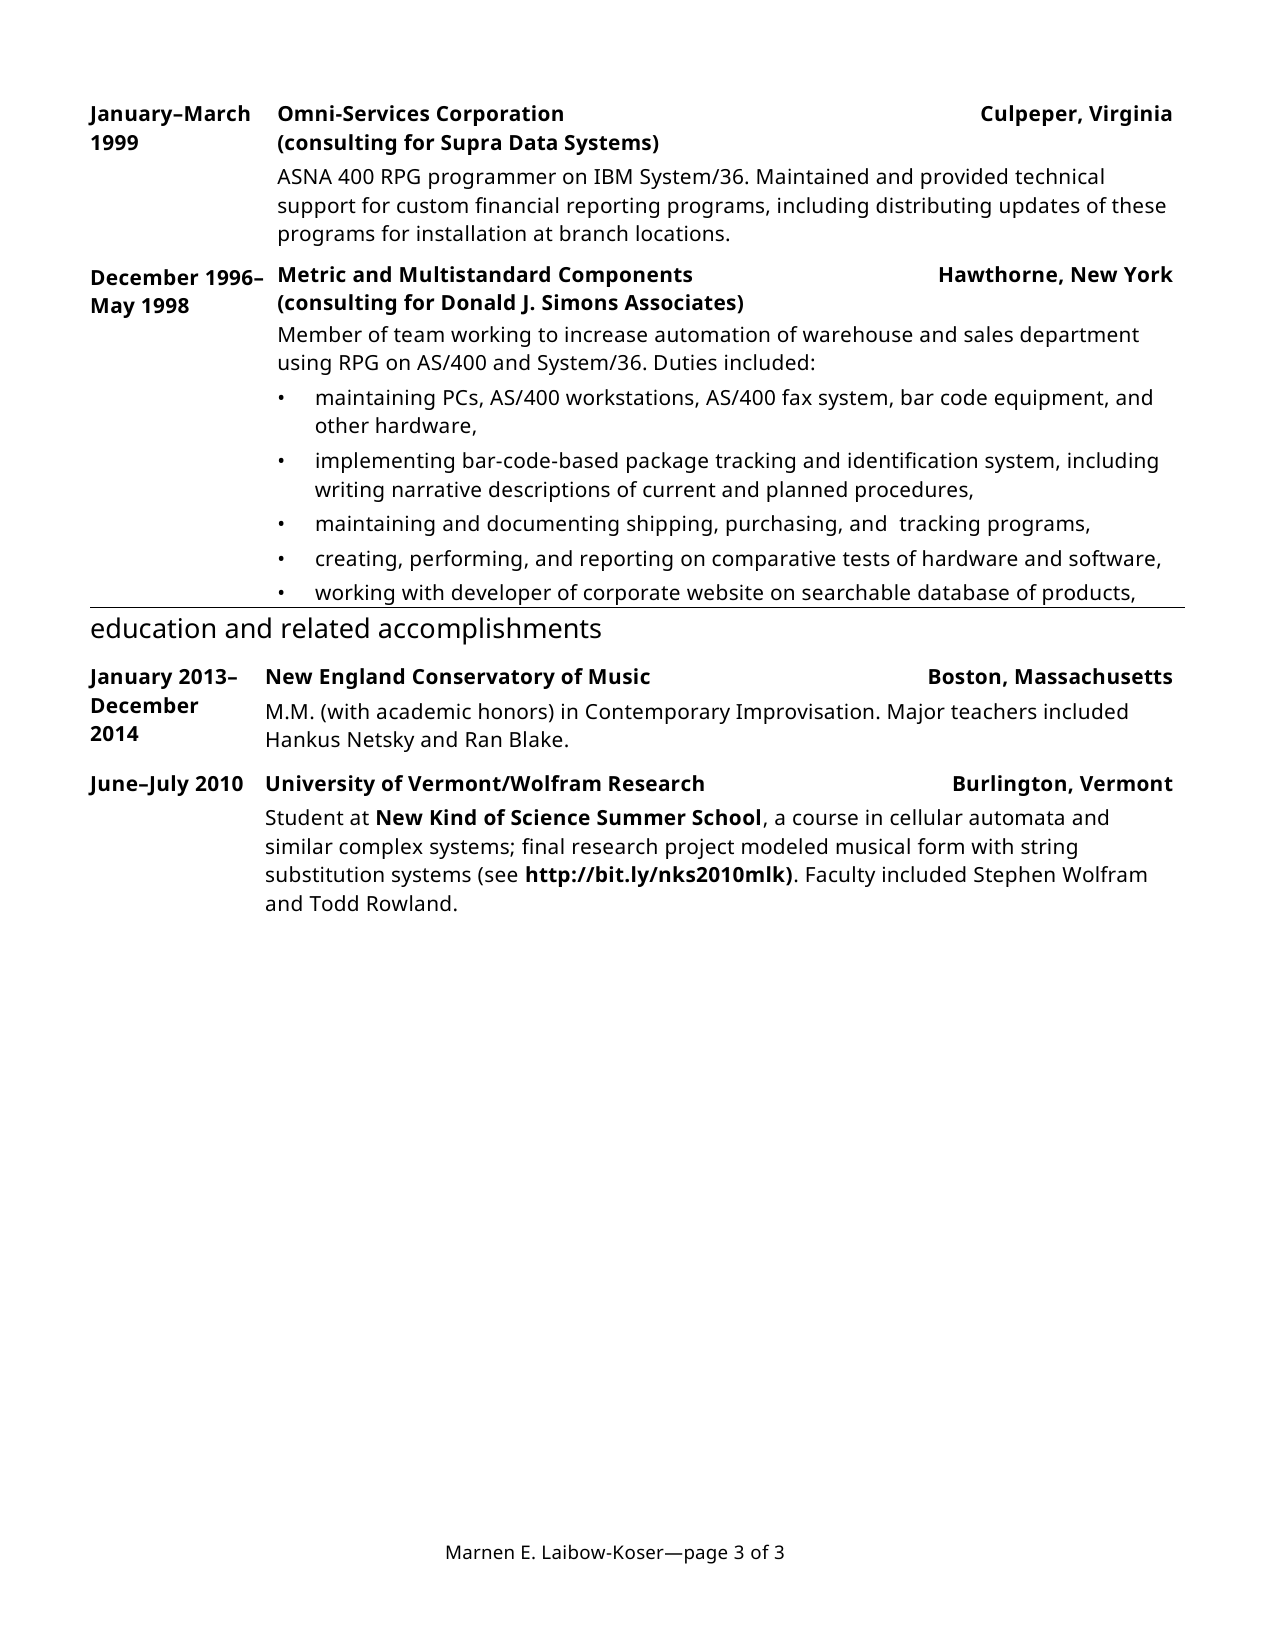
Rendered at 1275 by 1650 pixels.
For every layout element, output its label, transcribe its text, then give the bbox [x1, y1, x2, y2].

table_header New England Conservatory of Music Boston, Massachusetts M.M. (with academic honors) in Contemporary Improvisation. Major teachers included Hankus Netsky and Ran Blake. [265, 647, 1185, 754]
table_cell January–March 1999 [90, 84, 277, 248]
table_cell Metric and Multistandard Components Hawthorne, New York (consulting for Donald J. Simons Associates) Member of team working to increase automation of warehouse and sales department using RPG on AS/400 and System/36. Duties included: maintaining PCs, AS/400 workstations, AS/400 fax system, bar code equipment, and other hardware, implementing bar-code-based package tracking and identification system, including writing narrative descriptions of current and planned procedures, maintaining and documenting shipping, purchasing, and tracking programs, creating, performing, and reporting on comparative tests of hardware and software, working with developer of corporate website on searchable database of products, [277, 248, 1185, 607]
table_cell University of Vermont/Wolfram Research Burlington, Vermont Student at New Kind of Science Summer School, a course in cellular automata and similar complex systems; ﬁnal research project modeled musical form with string substitution systems (see http://bit.ly/nks2010mlk). Faculty included Stephen Wolfram and Todd Rowland. [265, 754, 1185, 917]
table_cell Omni-Services Corporation Culpeper, Virginia (consulting for Supra Data Systems) ASNA 400 RPG programmer on IBM System/36. Maintained and provided technical support for custom financial reporting programs, including distributing updates of these programs for installation at branch locations. [277, 84, 1185, 248]
table_cell December 1996–May 1998 [90, 248, 277, 607]
text education and related accomplishments [90, 608, 1185, 647]
table_cell June–July 2010 [90, 754, 265, 917]
table_header January 2013–December 2014 [90, 647, 265, 754]
